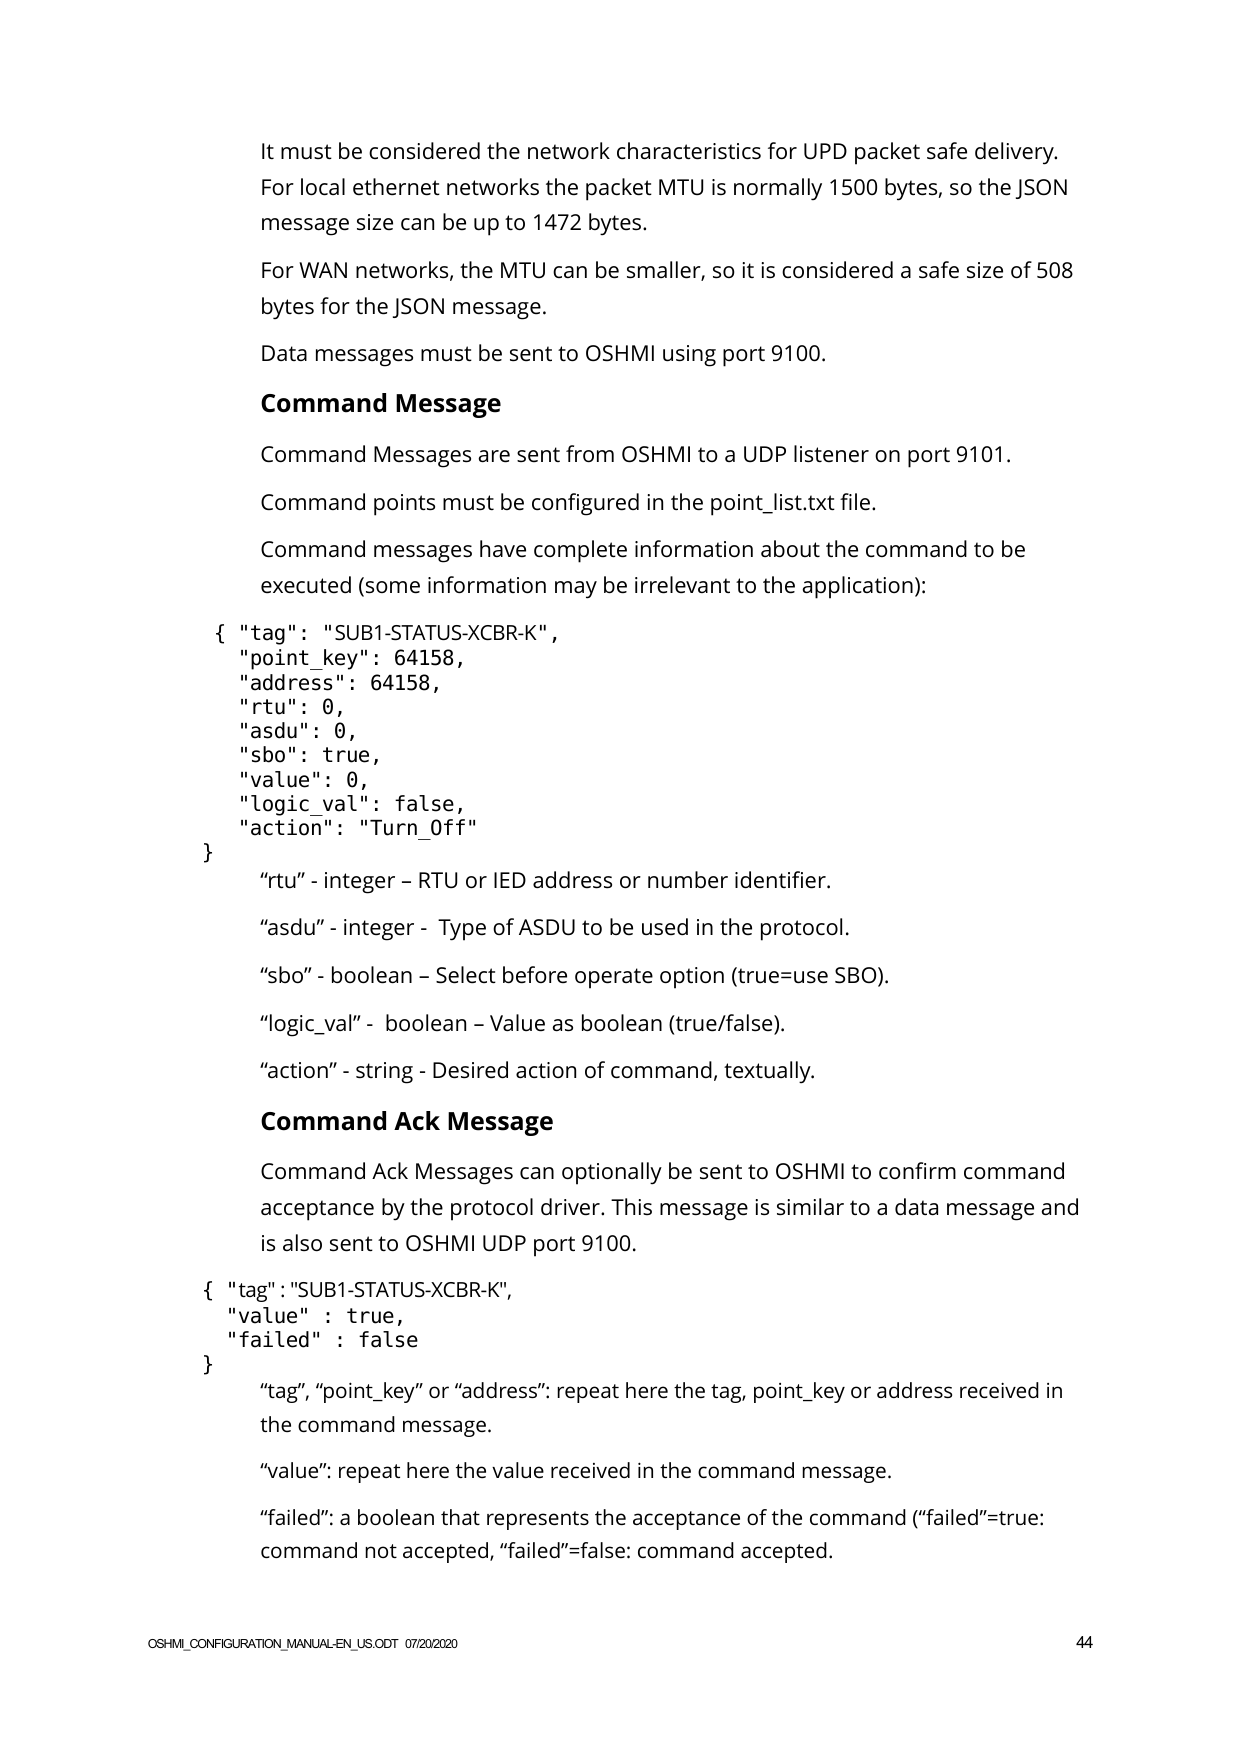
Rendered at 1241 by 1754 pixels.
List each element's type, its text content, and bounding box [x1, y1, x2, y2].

text "failed" : false [202, 1328, 1093, 1352]
text Data messages must be sent to OSHMI using port 9100. [260, 338, 1093, 368]
text “rtu” - integer – RTU or IED address or number identifier. [260, 865, 1093, 894]
text “sbo” - boolean – Select before operate option (true=use SBO). [260, 960, 1093, 990]
text "address": 64158, [202, 671, 1093, 695]
text Command points must be configured in the point_list.txt file. [260, 487, 1093, 516]
text “tag”, “point_key” or “address”: repeat here the tag, point_key or address received in the command message. [260, 1376, 1093, 1439]
text For WAN networks, the MTU can be smaller, so it is considered a safe size of 508 bytes for the JSON message. [260, 255, 1093, 321]
text } [202, 1352, 1093, 1376]
text "value" : true, [202, 1304, 1093, 1328]
text "logic_val": false, [202, 792, 1093, 816]
text "rtu": 0, [202, 695, 1093, 719]
text “logic_val” - boolean – Value as boolean (true/false). [260, 1008, 1093, 1038]
text Command Ack Message [260, 1103, 1093, 1137]
text "sbo": true, [202, 743, 1093, 768]
text Command messages have complete information about the command to be executed (some information may be irrelevant to the application): [260, 534, 1093, 600]
text “value”: repeat here the value received in the command message. [260, 1457, 1093, 1485]
text } [202, 840, 1093, 865]
text "action": "Turn_Off" [202, 816, 1093, 840]
text "point_key": 64158, [202, 646, 1093, 671]
text “action” - string - Desired action of command, textually. [260, 1056, 1093, 1085]
text “asdu” - integer - Type of ASDU to be used in the protocol. [260, 912, 1093, 942]
text Command Message [260, 386, 1093, 420]
text "value": 0, [202, 768, 1093, 792]
text “failed”: a boolean that represents the acceptance of the command (“failed”=true: command not accepted, “failed”=false: command accepted. [260, 1503, 1093, 1565]
text { "tag": "SUB1-STATUS-XCBR-K", [202, 618, 1093, 646]
text { "tag" : "SUB1-STATUS-XCBR-K", [202, 1275, 1093, 1304]
text "asdu": 0, [202, 719, 1093, 743]
text Command Ack Messages can optionally be sent to OSHMI to confirm command acceptance by the protocol driver. This message is similar to a data message and is also sent to OSHMI UDP port 9100. [260, 1156, 1093, 1257]
text It must be considered the network characteristics for UPD packet safe delivery. For local ethernet networks the packet MTU is normally 1500 bytes, so the JSON message size can be up to 1472 bytes. [260, 136, 1093, 237]
text Command Messages are sent from OSHMI to a UDP listener on port 9101. [260, 439, 1093, 469]
